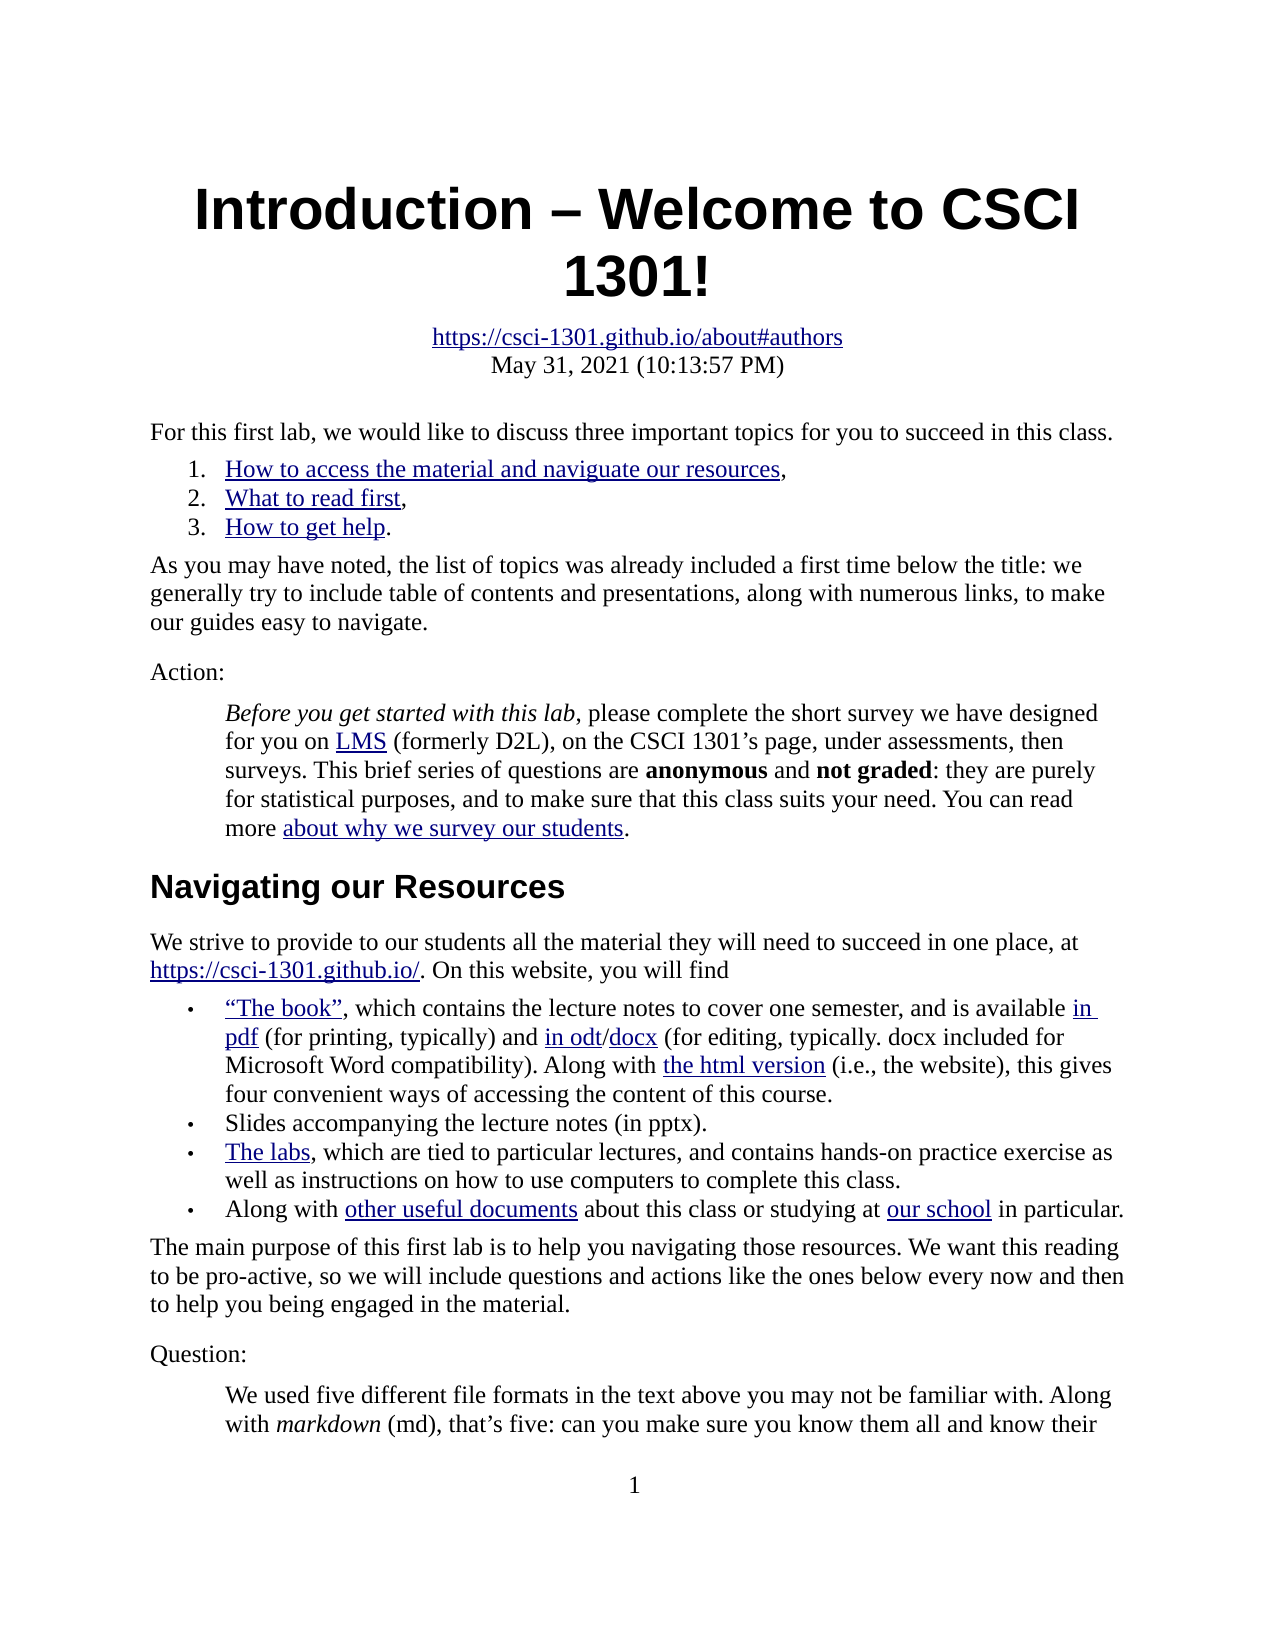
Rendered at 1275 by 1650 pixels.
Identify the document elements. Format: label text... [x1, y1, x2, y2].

text We strive to provide to our students all the material they will need to succeed in one place, at https://csci-1301.github.io/. On this website, you will find [150, 927, 1125, 984]
text https://csci-1301.github.io/about#authors [150, 322, 1125, 350]
text Action: [150, 657, 1125, 686]
text May 31, 2021 (10:13:57 PM) [150, 350, 1125, 379]
text As you may have noted, the list of topics was already included a first time below the title: we generally try to include table of contents and presentations, along with numerous links, to make our guides easy to navigate. [150, 550, 1125, 636]
subtitle Navigating our Resources [150, 866, 1125, 905]
text Before you get started with this lab, please complete the short survey we have designed for you on LMS (formerly D2L), on the CSCI 1301’s page, under assessments, then surveys. This brief series of questions are anonymous and not graded: they are purely for statistical purposes, and to make sure that this class suits your need. You can read more about why we survey our students. [225, 698, 1125, 841]
list The labs, which are tied to particular lectures, and contains hands-on practice exercise as well as instructions on how to use computers to complete this class. [187, 1137, 1125, 1194]
list Slides accompanying the lecture notes (in pptx). [187, 1108, 1125, 1137]
text For this first lab, we would like to discuss three important topics for you to succeed in this class. [150, 417, 1125, 446]
list How to get help. [187, 512, 1125, 541]
text We used five different file formats in the text above you may not be familiar with. Along with markdown (md), that’s five: can you make sure you know them all and know their [225, 1380, 1125, 1437]
list How to access the material and naviguate our resources, [187, 454, 1125, 483]
list “The book”, which contains the lecture notes to cover one semester, and is available in pdf (for printing, typically) and in odt/docx (for editing, typically. docx included for Microsoft Word compatibility). Along with the html version (i.e., the website), this gives four convenient ways of accessing the content of this course. [187, 993, 1125, 1108]
list Along with other useful documents about this class or studying at our school in particular. [187, 1194, 1125, 1223]
title Introduction – Welcome to CSCI 1301! [150, 175, 1125, 309]
text Question: [150, 1339, 1125, 1368]
list What to read first, [187, 483, 1125, 512]
text The main purpose of this first lab is to help you navigating those resources. We want this reading to be pro-active, so we will include questions and actions like the ones below every now and then to help you being engaged in the material. [150, 1232, 1125, 1318]
